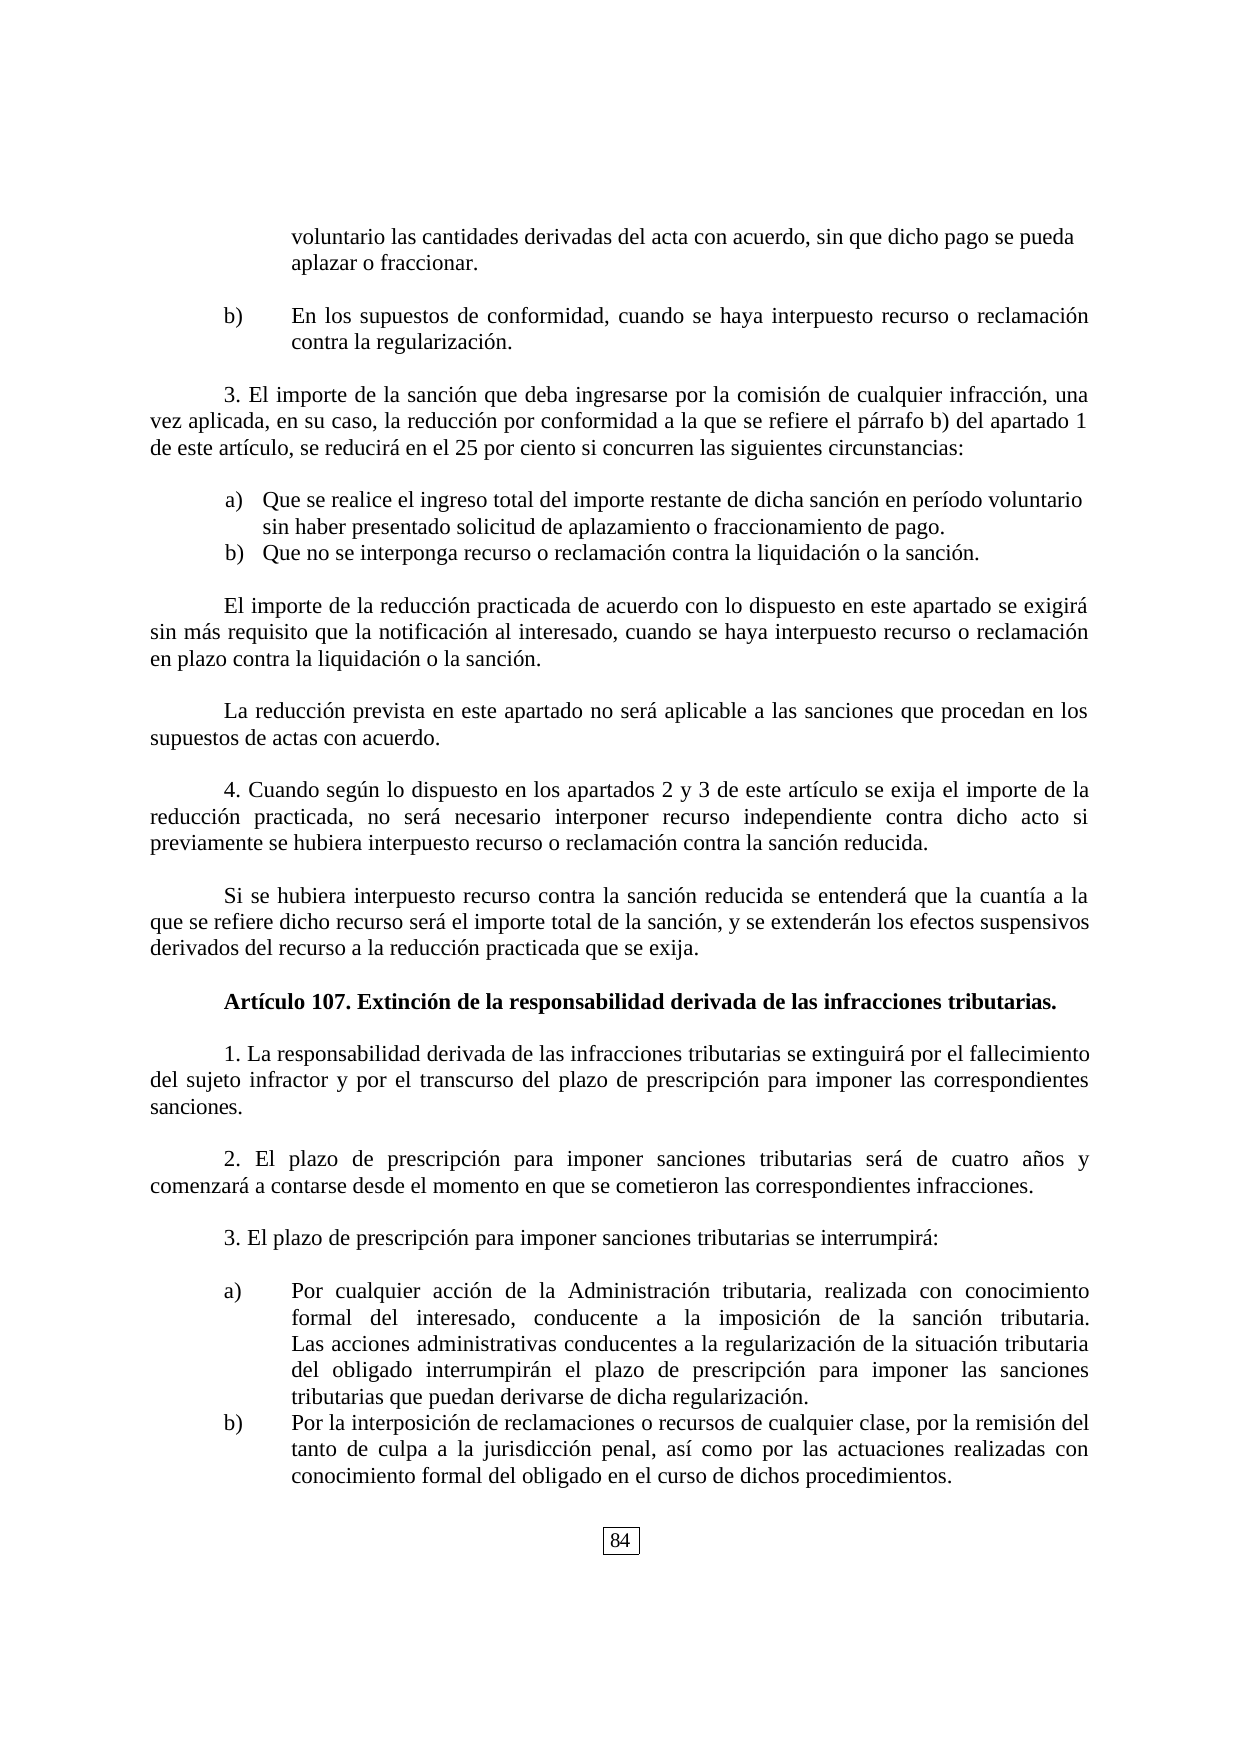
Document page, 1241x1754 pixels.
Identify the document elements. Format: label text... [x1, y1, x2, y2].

list En los supuestos de conformidad, cuando se haya interpuesto recurso o reclamación contra la regularización. [224, 302, 1090, 354]
list Cuando según lo dispuesto en los apartados 2 y 3 de este artículo se exija el importe de la reducción practicada, no será necesario interponer recurso independiente contra dicho acto si previamente se hubiera interpuesto recurso o reclamación contra la sanción reducida. [150, 776, 1090, 856]
text Si se hubiera interpuesto recurso contra la sanción reducida se entenderá que la cuantía a la que se refiere dicho recurso será el importe total de la sanción, y se extenderán los efectos suspensivos derivados del recurso a la reducción practicada que se exija. [150, 882, 1090, 961]
list Que se realice el ingreso total del importe restante de dicha sanción en período voluntario sin haber presentado solicitud de aplazamiento o fraccionamiento de pago. [225, 486, 1090, 539]
text voluntario las cantidades derivadas del acta con acuerdo, sin que dicho pago se pueda aplazar o fraccionar. [291, 223, 1103, 275]
list El plazo de prescripción para imponer sanciones tributarias será de cuatro años y comenzará a contarse desde el momento en que se cometieron las correspondientes infracciones. [150, 1145, 1091, 1198]
list Por cualquier acción de la Administración tributaria, realizada con conocimiento formal del interesado, conducente a la imposición de la sanción tributaria. Las acciones administrativas conducentes a la regularización de la situación tributaria del obligado interrumpirán el plazo de prescripción para imponer las sanciones tributarias que puedan derivarse de dicha regularización. [224, 1277, 1091, 1409]
text El importe de la reducción practicada de acuerdo con lo dispuesto en este apartado se exigirá sin más requisito que la notificación al interesado, cuando se haya interpuesto recurso o reclamación en plazo contra la liquidación o la sanción. [150, 592, 1090, 671]
text La reducción prevista en este apartado no será aplicable a las sanciones que procedan en los supuestos de actas con acuerdo. [150, 697, 1090, 750]
list Por la interposición de reclamaciones o recursos de cualquier clase, por la remisión del tanto de culpa a la jurisdicción penal, así como por las actuaciones realizadas con conocimiento formal del obligado en el curso de dichos procedimientos. [224, 1409, 1090, 1488]
list El plazo de prescripción para imponer sanciones tributarias se interrumpirá: [224, 1224, 1103, 1251]
list La responsabilidad derivada de las infracciones tributarias se extinguirá por el fallecimiento del sujeto infractor y por el transcurso del plazo de prescripción para imponer las correspondientes sanciones. [150, 1040, 1090, 1119]
subtitle Artículo 107. Extinción de la responsabilidad derivada de las infracciones tributarias. [224, 988, 1103, 1014]
list Que no se interponga recurso o reclamación contra la liquidación o la sanción. [225, 539, 1103, 566]
list El importe de la sanción que deba ingresarse por la comisión de cualquier infracción, una vez aplicada, en su caso, la reducción por conformidad a la que se refiere el párrafo b) del apartado 1 de este artículo, se reducirá en el 25 por ciento si concurren las siguientes circunstancias: [150, 381, 1090, 460]
